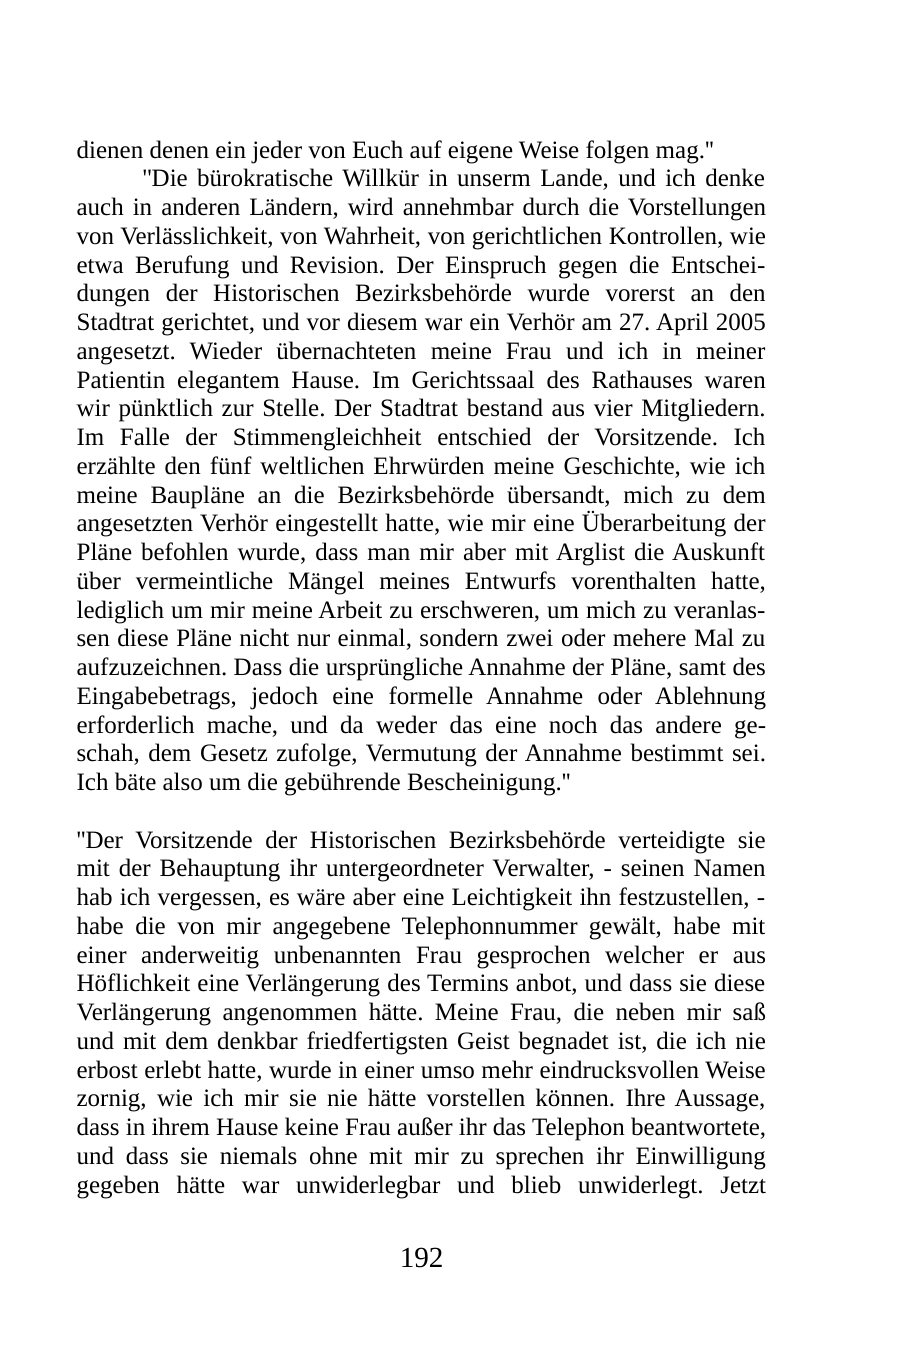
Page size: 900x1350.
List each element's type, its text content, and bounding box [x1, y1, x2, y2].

text ''Die bürokratische Willkür in unserm Lande, und ich denke auch in anderen Ländern, wird annehmbar durch die Vorstellungen von Verlässlichkeit, von Wahrheit, von gerichtlichen Kontrollen, wie etwa Berufung und Revision. Der Einspruch gegen die Entschei-dungen der Historischen Bezirksbehörde wurde vorerst an den Stadtrat gerichtet, und vor diesem war ein Verhör am 27. April 2005 angesetzt. Wieder übernachteten meine Frau und ich in meiner Patientin elegantem Hause. Im Gerichtssaal des Rathauses waren wir pünktlich zur Stelle. Der Stadtrat bestand aus vier Mitgliedern. Im Falle der Stimmengleichheit entschied der Vorsitzende. Ich erzählte den fünf weltlichen Ehrwürden meine Geschichte, wie ich meine Baupläne an die Bezirksbehörde übersandt, mich zu dem angesetzten Verhör eingestellt hatte, wie mir eine Überarbeitung der Pläne befohlen wurde, dass man mir aber mit Arglist die Auskunft über vermeintliche Mängel meines Entwurfs vorenthalten hatte, lediglich um mir meine Arbeit zu erschweren, um mich zu veranlas-sen diese Pläne nicht nur einmal, sondern zwei oder mehere Mal zu aufzuzeichnen. Dass die ursprüngliche Annahme der Pläne, samt des Eingabebetrags, jedoch eine formelle Annahme oder Ablehnung erforderlich mache, und da weder das eine noch das andere ge-schah, dem Gesetz zufolge, Vermutung der Annahme bestimmt sei. Ich bäte also um die gebührende Bescheinigung.'' [76, 163, 766, 796]
text ''Der Vorsitzende der Historischen Bezirksbehörde verteidigte sie mit der Behauptung ihr untergeordneter Verwalter, - seinen Namen hab ich vergessen, es wäre aber eine Leichtigkeit ihn festzustellen, - habe die von mir angegebene Telephonnummer gewält, habe mit einer anderweitig unbenannten Frau gesprochen welcher er aus Höflichkeit eine Verlängerung des Termins anbot, und dass sie diese Verlängerung angenommen hätte. Meine Frau, die neben mir saß und mit dem denkbar friedfertigsten Geist begnadet ist, die ich nie erbost erlebt hatte, wurde in einer umso mehr eindrucksvollen Weise zornig, wie ich mir sie nie hätte vorstellen können. Ihre Aussage, dass in ihrem Hause keine Frau außer ihr das Telephon beantwortete, und dass sie niemals ohne mit mir zu sprechen ihr Einwilligung gegeben hätte war unwiderlegbar und blieb unwiderlegt. Jetzt [76, 825, 766, 1198]
text dienen denen ein jeder von Euch auf eigene Weise folgen mag.'' [76, 135, 766, 163]
